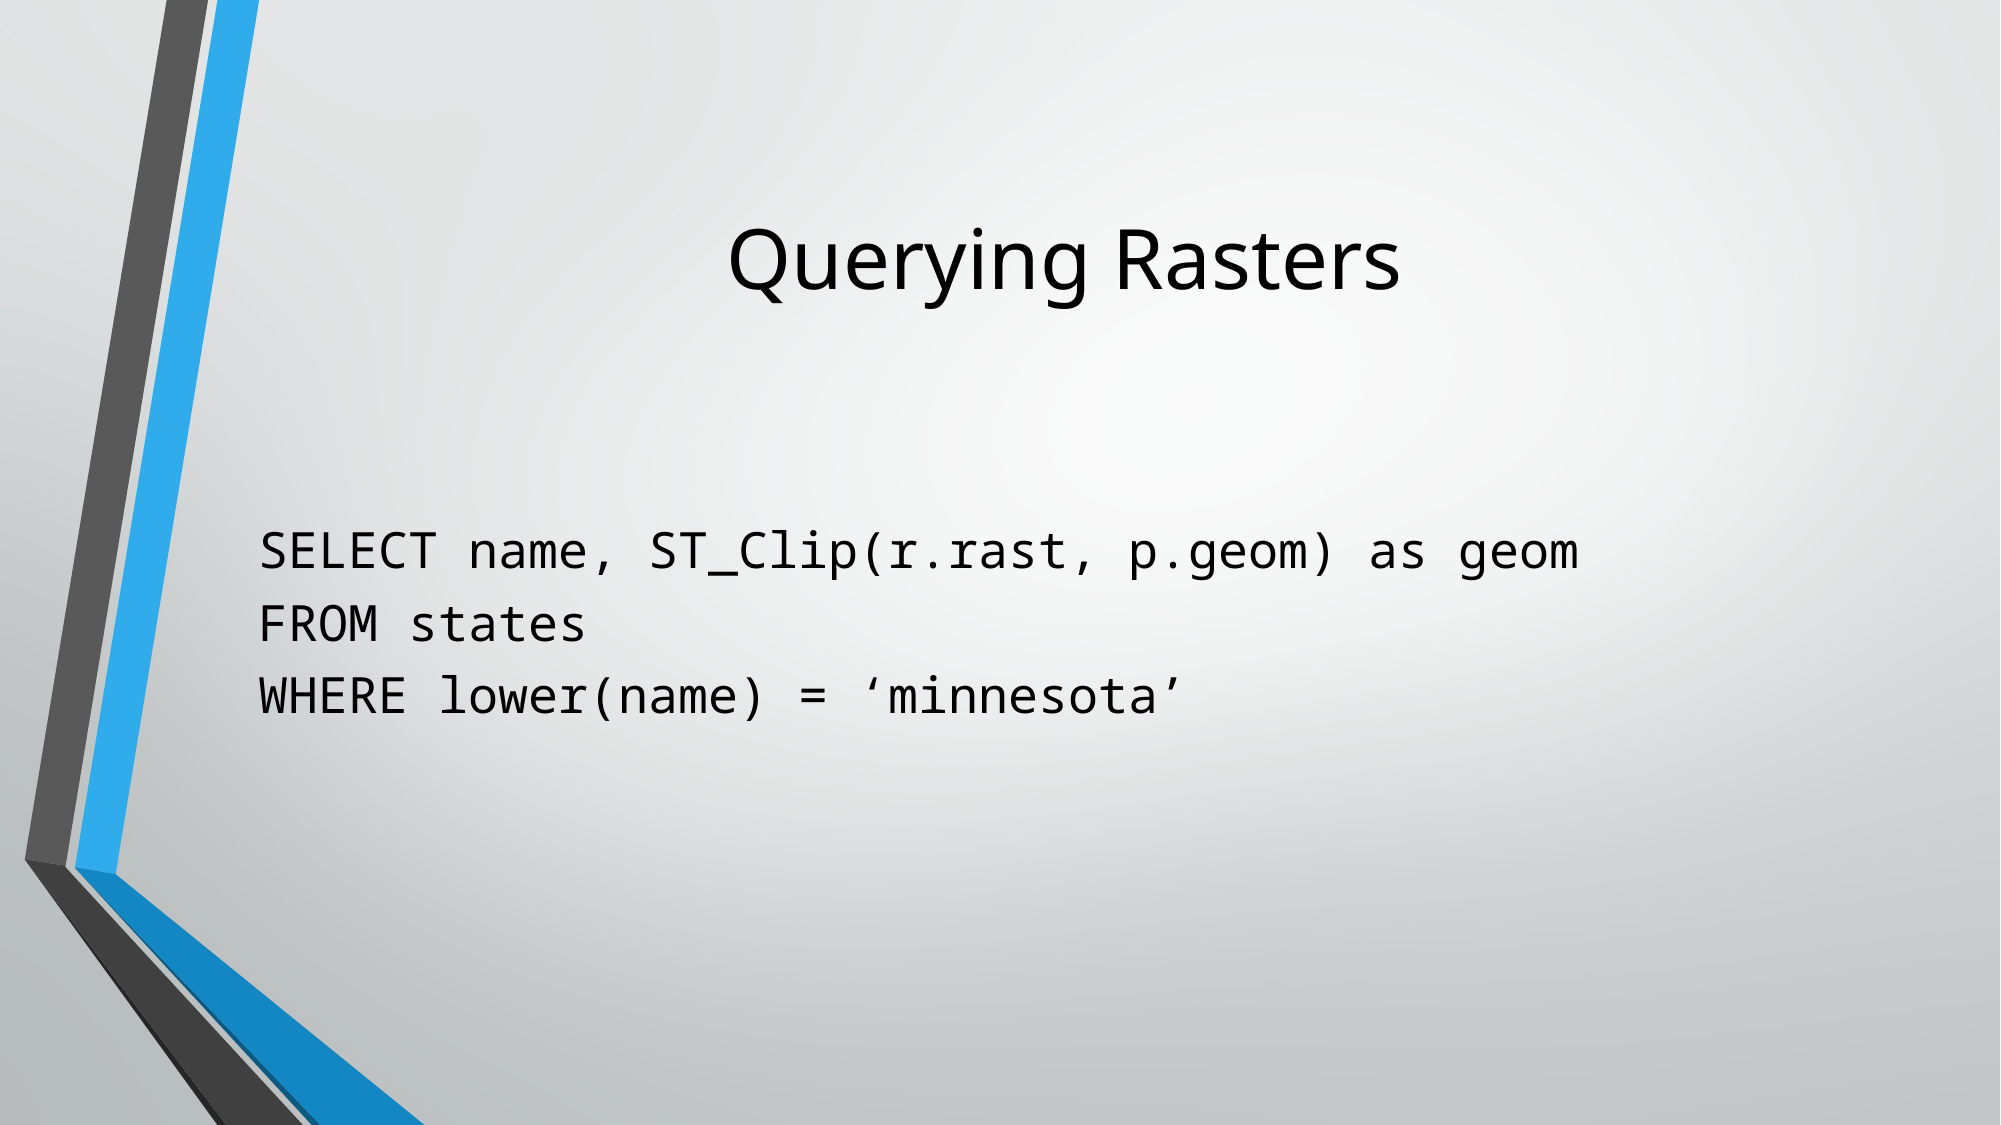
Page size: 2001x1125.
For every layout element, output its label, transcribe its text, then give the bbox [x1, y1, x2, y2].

title Querying Rasters [243, 112, 1887, 400]
list SELECT name, ST_Clip(r.rast, p.geom) as geom FROM states WHERE lower(name) = ‘minnesota’ [243, 437, 1887, 950]
